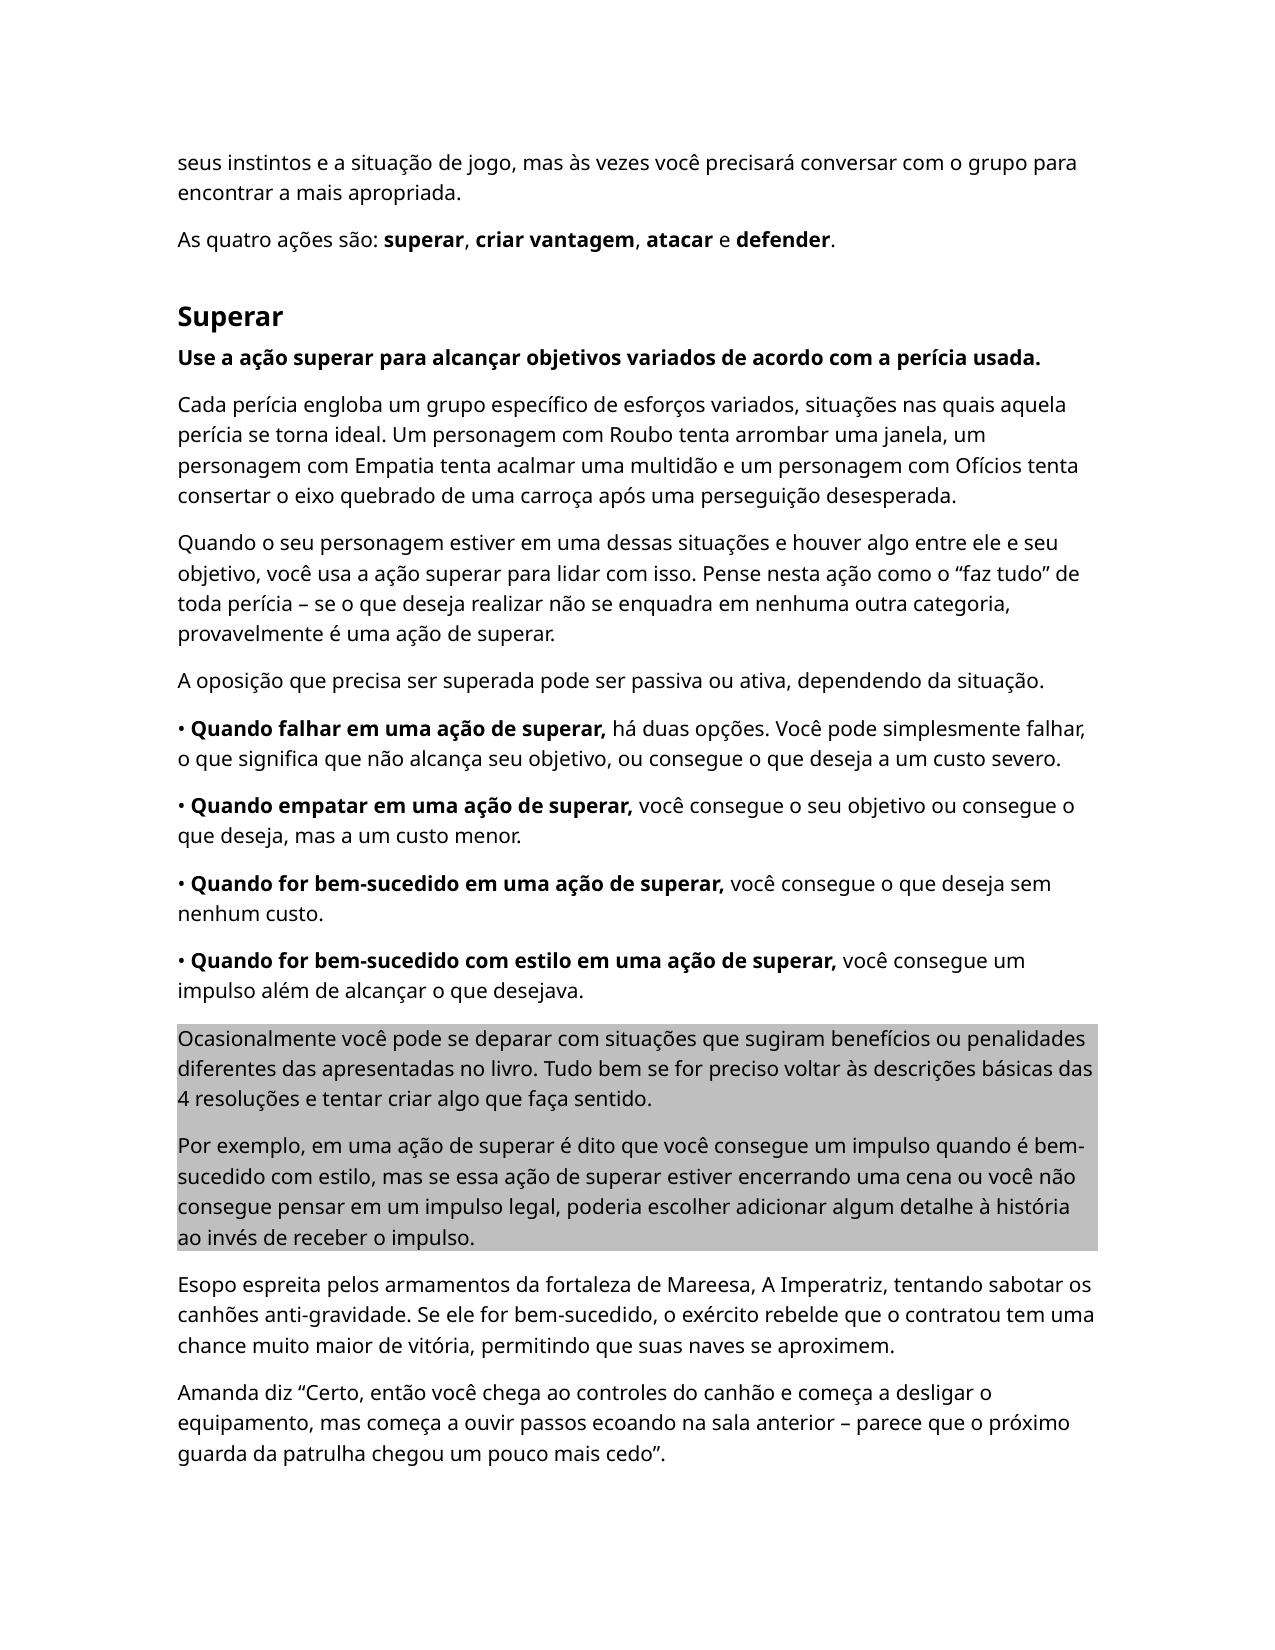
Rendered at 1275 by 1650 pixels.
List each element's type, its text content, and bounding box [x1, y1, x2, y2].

text • Quando falhar em uma ação de superar, há duas opções. Você pode simplesmente falhar, o que significa que não alcança seu objetivo, ou consegue o que deseja a um custo severo. [177, 714, 1098, 772]
text Por exemplo, em uma ação de superar é dito que você consegue um impulso quando é bem-sucedido com estilo, mas se essa ação de superar estiver encerrando uma cena ou você não consegue pensar em um impulso legal, poderia escolher adicionar algum detalhe à história ao invés de receber o impulso. [177, 1132, 1098, 1251]
text seus instintos e a situação de jogo, mas às vezes você precisará conversar com o grupo para encontrar a mais apropriada. [177, 148, 1098, 206]
text Quando o seu personagem estiver em uma dessas situações e houver algo entre ele e seu objetivo, você usa a ação superar para lidar com isso. Pense nesta ação como o “faz tudo” de toda perícia – se o que deseja realizar não se enquadra em nenhuma outra categoria, provavelmente é uma ação de superar. [177, 528, 1098, 648]
text As quatro ações são: superar, criar vantagem, atacar e defender. [177, 225, 1098, 253]
text • Quando empatar em uma ação de superar, você consegue o seu objetivo ou consegue o que deseja, mas a um custo menor. [177, 791, 1098, 850]
text A oposição que precisa ser superada pode ser passiva ou ativa, dependendo da situação. [177, 667, 1098, 695]
text Cada perícia engloba um grupo específico de esforços variados, situações nas quais aquela perícia se torna ideal. Um personagem com Roubo tenta arrombar uma janela, um personagem com Empatia tenta acalmar uma multidão e um personagem com Ofícios tenta consertar o eixo quebrado de uma carroça após uma perseguição desesperada. [177, 390, 1098, 509]
text Amanda diz “Certo, então você chega ao controles do canhão e começa a desligar o equipamento, mas começa a ouvir passos ecoando na sala anterior – parece que o próximo guarda da patrulha chegou um pouco mais cedo”. [177, 1378, 1098, 1467]
text • Quando for bem-sucedido em uma ação de superar, você consegue o que deseja sem nenhum custo. [177, 869, 1098, 927]
text Use a ação superar para alcançar objetivos variados de acordo com a perícia usada. [177, 343, 1098, 371]
text • Quando for bem-sucedido com estilo em uma ação de superar, você consegue um impulso além de alcançar o que desejava. [177, 946, 1098, 1005]
subtitle Superar [177, 297, 1098, 334]
text Ocasionalmente você pode se deparar com situações que sugiram benefícios ou penalidades diferentes das apresentadas no livro. Tudo bem se for preciso voltar às descrições básicas das 4 resoluções e tentar criar algo que faça sentido. [177, 1024, 1098, 1113]
text Esopo espreita pelos armamentos da fortaleza de Mareesa, A Imperatriz, tentando sabotar os canhões anti-gravidade. Se ele for bem-sucedido, o exército rebelde que o contratou tem uma chance muito maior de vitória, permitindo que suas naves se aproximem. [177, 1270, 1098, 1359]
